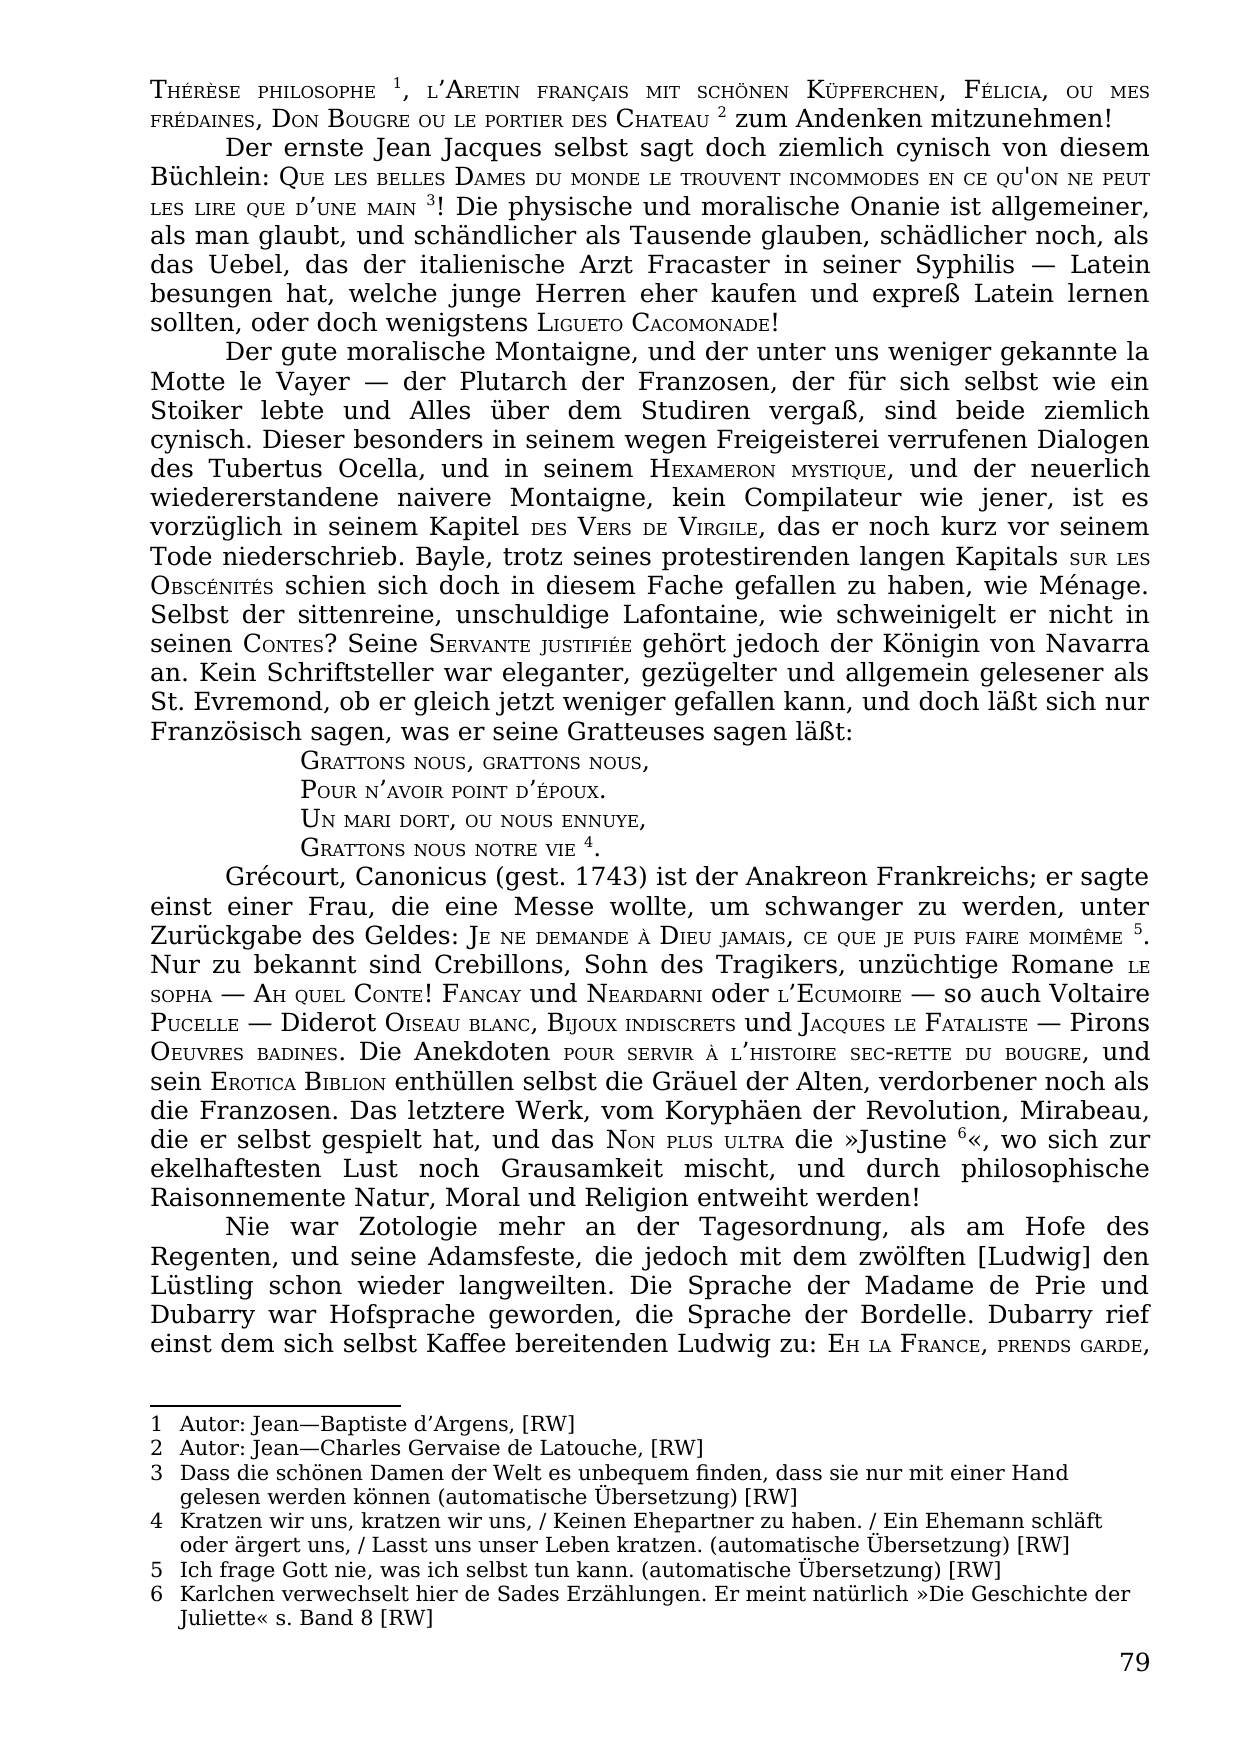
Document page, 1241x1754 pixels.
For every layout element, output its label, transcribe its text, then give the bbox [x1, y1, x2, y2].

text Grattons nous notre vie . [300, 833, 1151, 862]
text Nie war Zotologie mehr an der Tagesordnung, als am Hofe des Regenten, und seine Adamsfeste, die jedoch mit dem zwölften [Ludwig] den Lüstling schon wieder langweilten. Die Sprache der Madame de Prie und Dubarry war Hofsprache geworden, die Sprache der Bordelle. Dubarry rief einst dem sich selbst Kaffee bereitenden Ludwig zu: Eh la France, prends garde, [150, 1212, 1151, 1358]
text Kratzen wir uns, kratzen wir uns, / Keinen Ehepartner zu haben. / Ein Ehemann schläft oder ärgert uns, / Lasst uns unser Leben kratzen. (automatische Übersetzung) [RW] [150, 1509, 1151, 1558]
text Thérèse philosophe , l’Aretin français mit schönen Küpferchen, Félicia, ou mes frédaines, Don Bougre ou le portier des Chateau zum Andenken mitzunehmen! [150, 75, 1151, 133]
text Grécourt, Canonicus (gest. 1743) ist der Anakreon Frankreichs; er sagte einst einer Frau, die eine Messe wollte, um schwanger zu werden, unter Zurückgabe des Geldes: Je ne demande à Dieu jamais, ce que je puis faire moimême . Nur zu bekannt sind Crebillons, Sohn des Tragikers, unzüchtige Romane le sopha — Ah quel Conte! Fancay und Neardarni oder l’Ecumoire — so auch Voltaire Pucelle — Diderot Oiseau blanc, Bijoux indiscrets und Jacques le Fataliste — Pirons Oeuvres badines. Die Anekdoten pour servir à l’histoire sec-rette du bougre, und sein Erotica Biblion enthüllen selbst die Gräuel der Alten, verdorbener noch als die Franzosen. Das letztere Werk, vom Koryphäen der Revolution, Mirabeau, die er selbst gespielt hat, und das Non plus ultra die »Justine «, wo sich zur ekelhaftesten Lust noch Grausamkeit mischt, und durch philosophische Raisonnemente Natur, Moral und Religion entweiht werden! [150, 862, 1151, 1212]
text Autor: Jean—Charles Gervaise de Latouche, [RW] [150, 1436, 1151, 1461]
text Der gute moralische Montaigne, und der unter uns weniger gekannte la Motte le Vayer — der Plutarch der Franzosen, der für sich selbst wie ein Stoiker lebte und Alles über dem Studiren vergaß, sind beide ziemlich cynisch. Dieser besonders in seinem wegen Freigeisterei verrufenen Dialogen des Tubertus Ocella, und in seinem Hexameron mystique, und der neuerlich wiedererstandene naivere Montaigne, kein Compilateur wie jener, ist es vorzüglich in seinem Kapitel des Vers de Virgile, das er noch kurz vor seinem Tode niederschrieb. Bayle, trotz seines protestirenden langen Kapitals sur les Obscénités schien sich doch in diesem Fache gefallen zu haben, wie Ménage. Selbst der sittenreine, unschuldige Lafontaine, wie schweinigelt er nicht in seinen Contes? Seine Servante justifiée gehört jedoch der Königin von Navarra an. Kein Schriftsteller war eleganter, gezügelter und allgemein gelesener als St. Evremond, ob er gleich jetzt weniger gefallen kann, und doch läßt sich nur Französisch sagen, was er seine Gratteuses sagen läßt: [150, 337, 1151, 746]
text Karlchen verwechselt hier de Sades Erzählungen. Er meint natürlich »Die Geschichte der Juliette« s. Band 8 [RW] [150, 1582, 1151, 1631]
text Pour n’avoir point d’époux. [300, 775, 1151, 804]
text Ich frage Gott nie, was ich selbst tun kann. (automatische Übersetzung) [RW] [150, 1558, 1151, 1582]
text Autor: Jean—Baptiste d’Argens, [RW] [150, 1412, 1151, 1436]
text Un mari dort, ou nous ennuye, [300, 804, 1151, 833]
text Grattons nous, grattons nous, [300, 746, 1151, 775]
text Der ernste Jean Jacques selbst sagt doch ziemlich cynisch von diesem Büchlein: Que les belles Dames du monde le trouvent incommodes en ce qu'on ne peut les lire que d’une main ! Die physische und moralische Onanie ist allgemeiner, als man glaubt, und schändlicher als Tausende glauben, schädlicher noch, als das Uebel, das der italienische Arzt Fracaster in seiner Syphilis — Latein besungen hat, welche junge Herren eher kaufen und expreß Latein lernen sollten, oder doch wenigstens Ligueto Cacomonade! [150, 133, 1151, 337]
text Dass die schönen Damen der Welt es unbequem finden, dass sie nur mit einer Hand gelesen werden können (automatische Übersetzung) [RW] [150, 1461, 1151, 1509]
